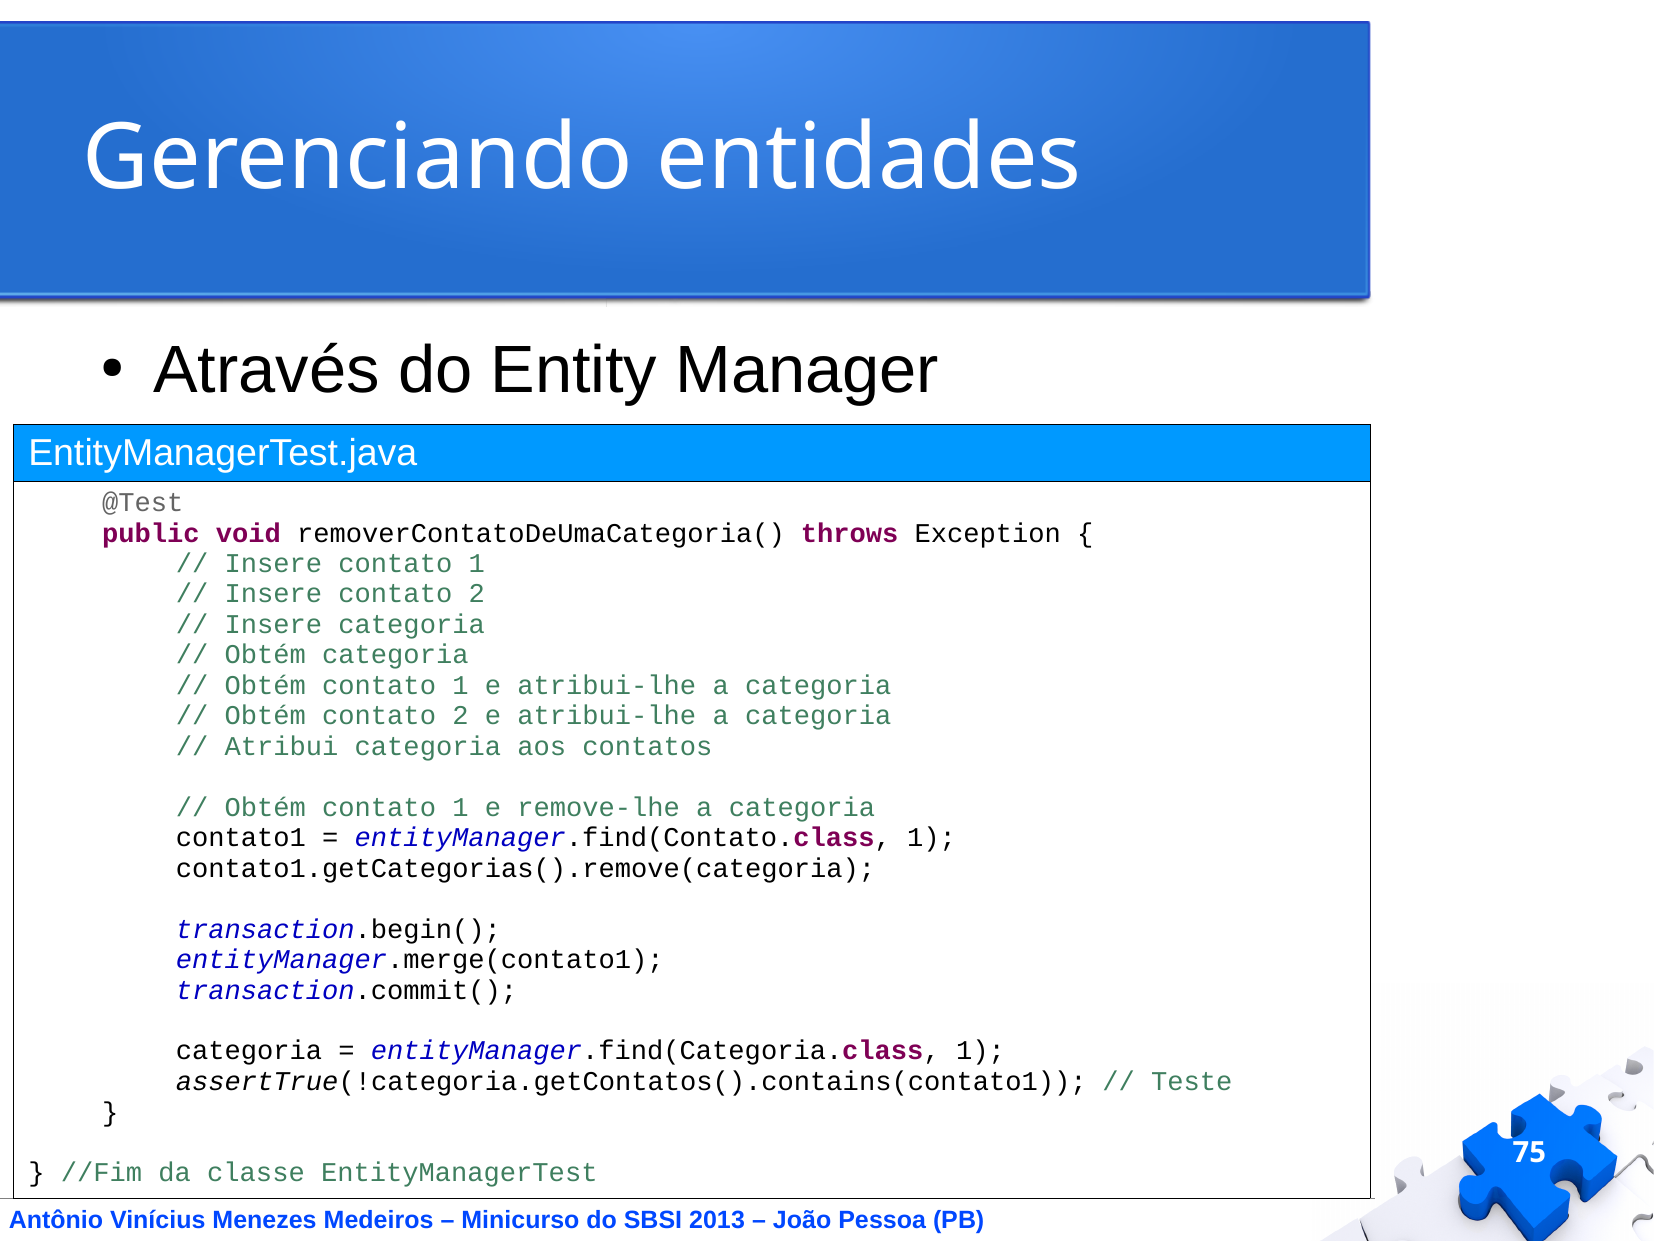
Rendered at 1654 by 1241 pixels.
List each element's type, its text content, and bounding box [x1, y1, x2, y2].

picture [0, 21, 1375, 307]
picture [1311, 983, 1654, 1241]
title Gerenciando entidades [82, 49, 1323, 257]
list Através do Entity Manager [82, 332, 1356, 424]
table_header EntityManagerTest.java [14, 425, 1370, 481]
table_cell @Test public void removerContatoDeUmaCategoria() throws Exception { // Insere contato 1 // Insere contato 2 // Insere categoria // Obtém categoria // Obtém contato 1 e atribui-lhe a categoria // Obtém contato 2 e atribui-lhe a categoria // Atribui categoria aos contatos // Obtém contato 1 e remove-lhe a categoria contato1 = entityManager.find(Contato.class, 1); contato1.getCategorias().remove(categoria); transaction.begin(); entityManager.merge(contato1); transaction.commit(); categoria = entityManager.find(Categoria.class, 1); assertTrue(!categoria.getContatos().contains(contato1)); // Teste } } //Fim da classe EntityManagerTest [14, 482, 1370, 1198]
